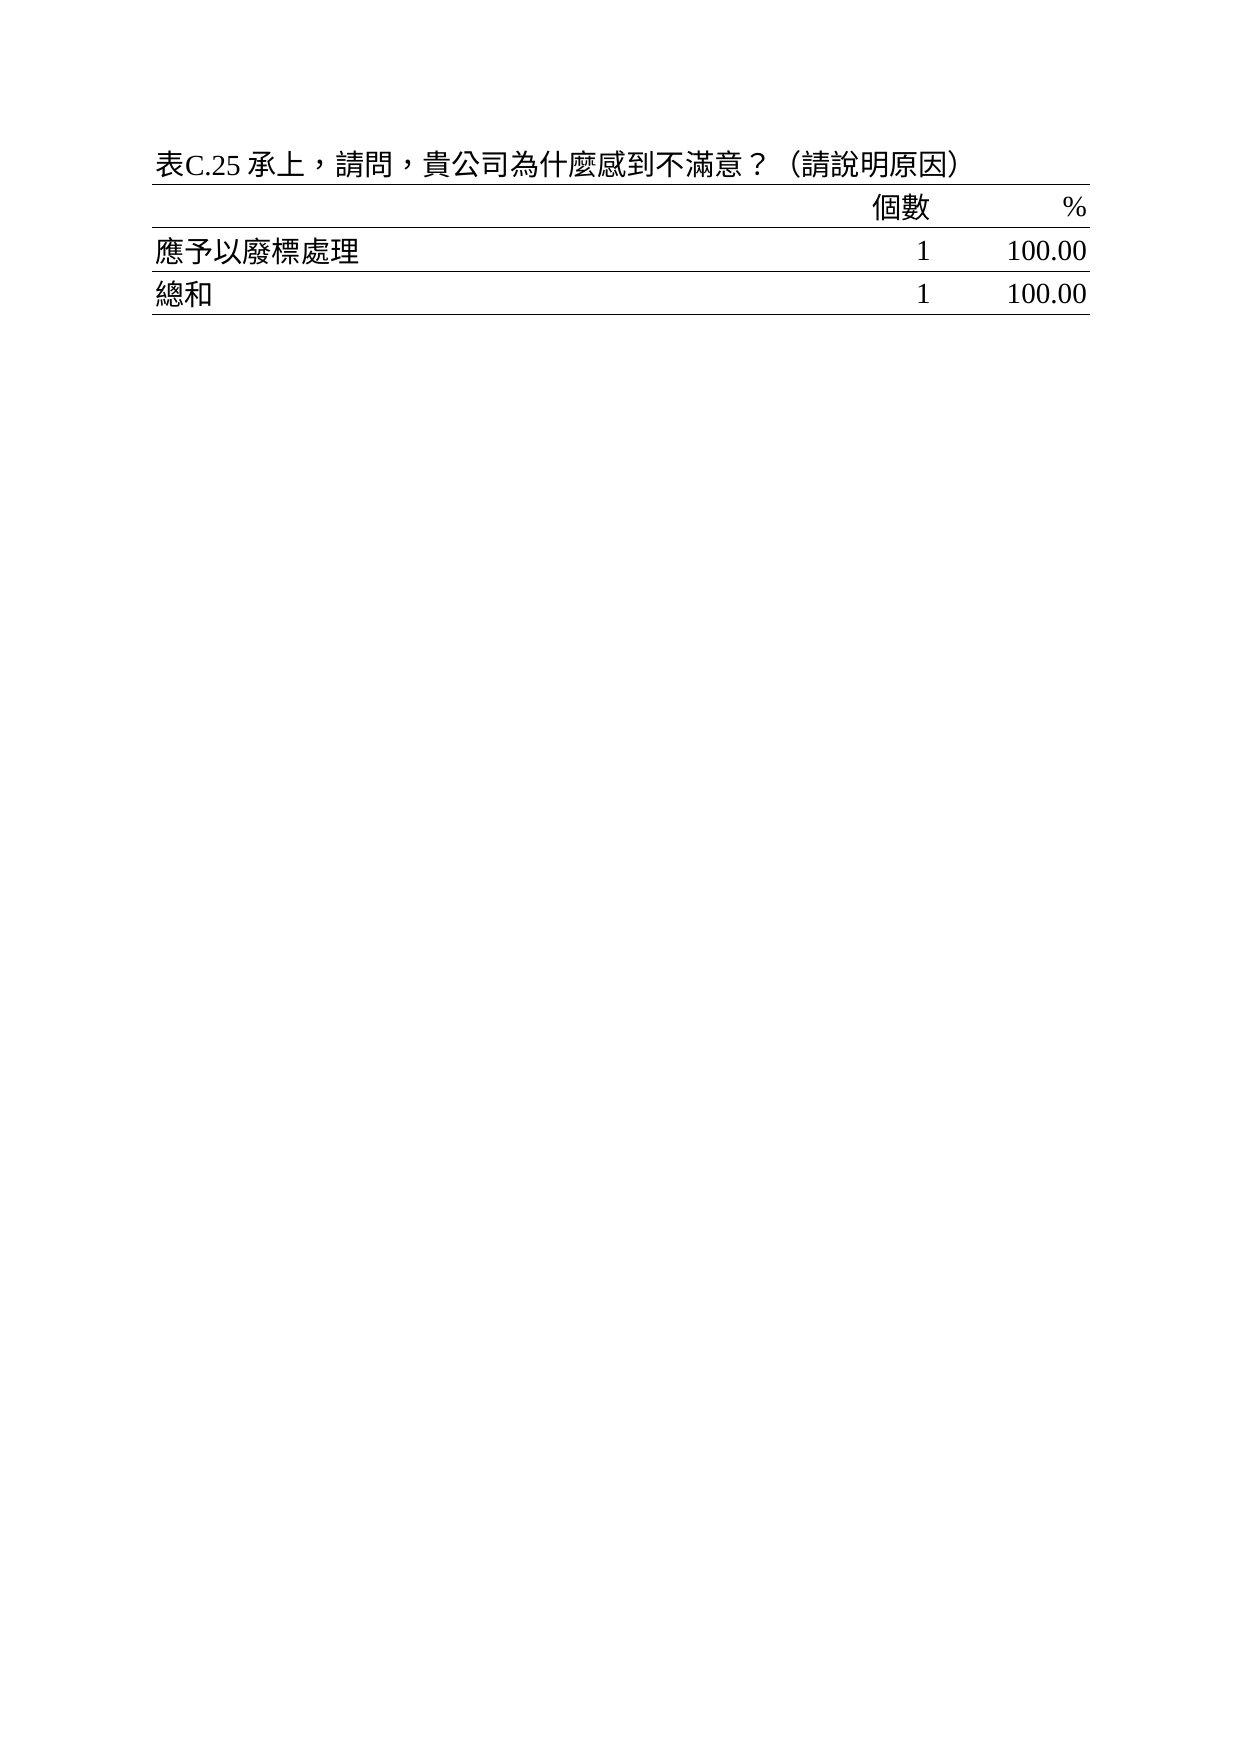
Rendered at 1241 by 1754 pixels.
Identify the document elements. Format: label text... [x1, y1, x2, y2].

list 承上，請問，貴公司為什麼感到不滿意？（請說明原因） [156, 142, 1087, 184]
table_cell 1 [777, 272, 933, 314]
table_header [152, 185, 777, 227]
table_cell 應予以廢標處理 [152, 228, 777, 271]
table_cell 100.00 [933, 228, 1089, 271]
table_header 個數 [777, 185, 933, 227]
table_cell 100.00 [933, 272, 1089, 314]
table_cell 1 [777, 228, 933, 271]
table_header % [933, 185, 1089, 227]
table_cell 總和 [152, 272, 777, 314]
